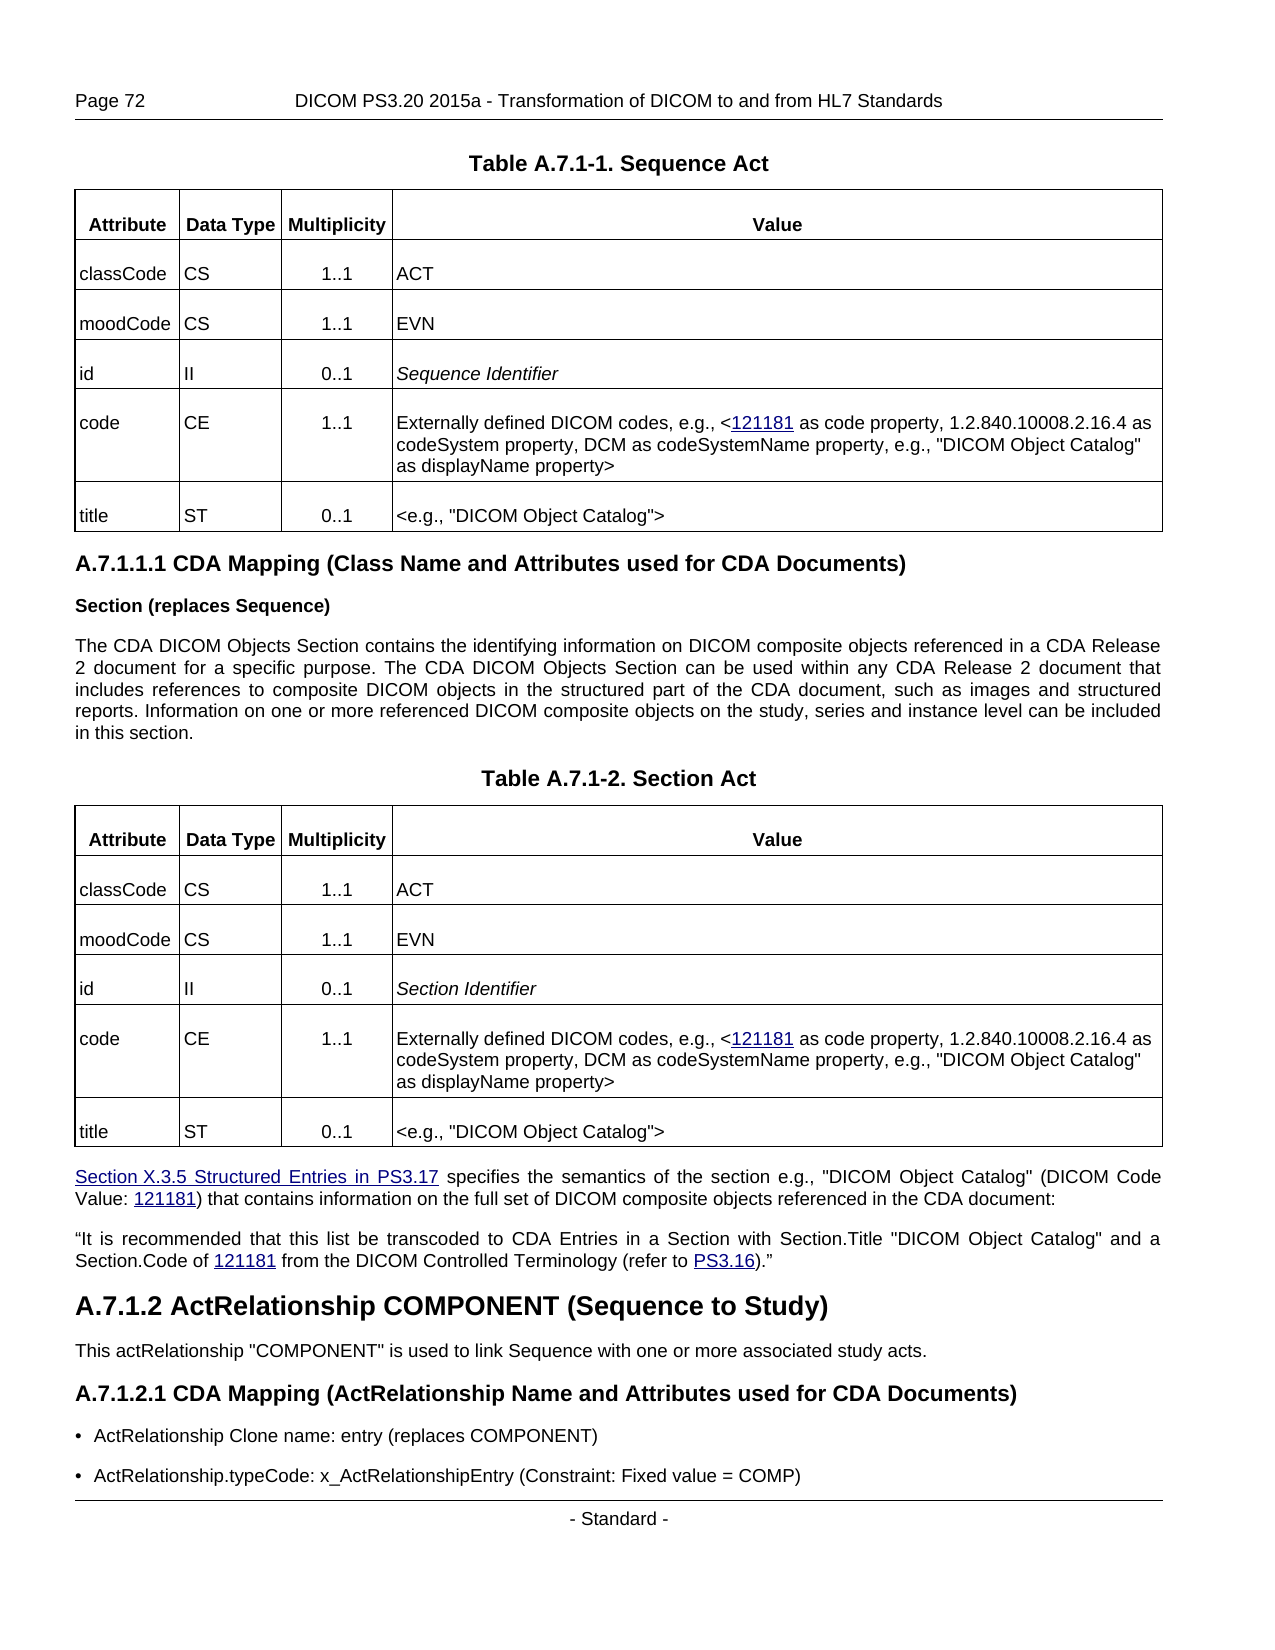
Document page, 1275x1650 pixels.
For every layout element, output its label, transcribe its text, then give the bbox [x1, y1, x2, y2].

table_cell CE [180, 389, 281, 481]
table_cell Sequence Identifier [393, 340, 1162, 388]
table_cell Externally defined DICOM codes, e.g., <121181 as code property, 1.2.840.10008.2.16.4 as codeSystem property, DCM as codeSystemName property, e.g., "DICOM Object Catalog" as displayName property> [393, 389, 1162, 481]
table_cell Section Identifier [393, 955, 1162, 1004]
table_cell 0..1 [282, 955, 392, 1004]
table_cell <e.g., "DICOM Object Catalog"> [393, 482, 1162, 531]
table_header Value [393, 806, 1162, 855]
table_cell moodCode [76, 905, 179, 954]
text Section X.3.5 Structured Entries in PS3.17 specifies the semantics of the section e.g., "DICOM Object Catalog" (DICOM Code Value: 121181) that contains information on the full set of DICOM composite objects referenced in the CDA document: [75, 1166, 1162, 1209]
table_cell 0..1 [282, 1098, 392, 1146]
text A.7.1.2 ActRelationship COMPONENT (Sequence to Study) [75, 1290, 1162, 1321]
table_cell ACT [393, 240, 1162, 289]
table_cell id [76, 955, 179, 1004]
table_cell ACT [393, 856, 1162, 904]
table_cell moodCode [76, 290, 179, 338]
text Table A.7.1-2. Section Act [75, 766, 1162, 791]
table_cell EVN [393, 905, 1162, 954]
table_cell title [76, 1098, 179, 1146]
table_cell CE [180, 1005, 281, 1097]
table_cell CS [180, 856, 281, 904]
table_header Data Type [180, 190, 281, 239]
table_cell 1..1 [282, 290, 392, 338]
table_cell ST [180, 1098, 281, 1146]
table_cell 1..1 [282, 240, 392, 289]
table_cell 1..1 [282, 389, 392, 481]
table_cell 0..1 [282, 482, 392, 531]
table_cell Externally defined DICOM codes, e.g., <121181 as code property, 1.2.840.10008.2.16.4 as codeSystem property, DCM as codeSystemName property, e.g., "DICOM Object Catalog" as displayName property> [393, 1005, 1162, 1097]
text Table A.7.1-1. Sequence Act [75, 150, 1162, 176]
table_cell 1..1 [282, 856, 392, 904]
text A.7.1.1.1 CDA Mapping (Class Name and Attributes used for CDA Documents) [75, 550, 1162, 576]
table_cell title [76, 482, 179, 531]
list ActRelationship.typeCode: x_ActRelationshipEntry (Constraint: Fixed value = COMP) [75, 1465, 1162, 1487]
table_cell classCode [76, 240, 179, 289]
table_cell CS [180, 905, 281, 954]
table_header Attribute [76, 806, 179, 855]
table_cell CS [180, 240, 281, 289]
table_cell classCode [76, 856, 179, 904]
table_cell EVN [393, 290, 1162, 338]
table_cell <e.g., "DICOM Object Catalog"> [393, 1098, 1162, 1146]
table_cell CS [180, 290, 281, 338]
text “It is recommended that this list be transcoded to CDA Entries in a Section with Section.Title "DICOM Object Catalog" and a Section.Code of 121181 from the DICOM Controlled Terminology (refer to PS3.16).” [75, 1228, 1162, 1271]
table_cell id [76, 340, 179, 388]
text A.7.1.2.1 CDA Mapping (ActRelationship Name and Attributes used for CDA Documents) [75, 1380, 1162, 1406]
text Section (replaces Sequence) [75, 595, 1162, 617]
table_cell II [180, 955, 281, 1004]
table_header Data Type [180, 806, 281, 855]
table_header Multiplicity [282, 806, 392, 855]
table_cell 1..1 [282, 905, 392, 954]
text The CDA DICOM Objects Section contains the identifying information on DICOM composite objects referenced in a CDA Release 2 document for a specific purpose. The CDA DICOM Objects Section can be used within any CDA Release 2 document that includes references to composite DICOM objects in the structured part of the CDA document, such as images and structured reports. Information on one or more referenced DICOM composite objects on the study, series and instance level can be included in this section. [75, 635, 1162, 743]
table_header Value [393, 190, 1162, 239]
list ActRelationship Clone name: entry (replaces COMPONENT) [75, 1425, 1162, 1446]
table_cell code [76, 1005, 179, 1097]
table_cell ST [180, 482, 281, 531]
table_cell II [180, 340, 281, 388]
table_cell 0..1 [282, 340, 392, 388]
table_header Multiplicity [282, 190, 392, 239]
table_header Attribute [76, 190, 179, 239]
table_cell 1..1 [282, 1005, 392, 1097]
table_cell code [76, 389, 179, 481]
text This actRelationship "COMPONENT" is used to link Sequence with one or more associated study acts. [75, 1340, 1162, 1361]
